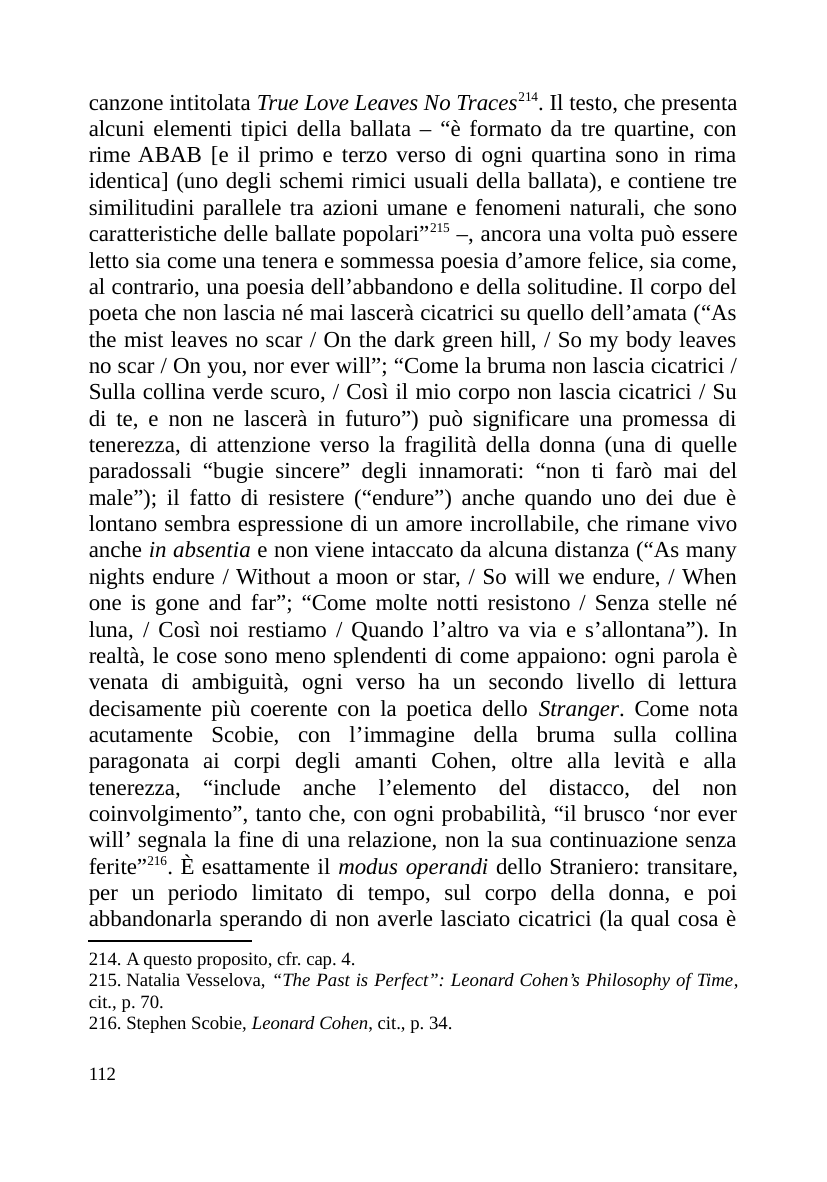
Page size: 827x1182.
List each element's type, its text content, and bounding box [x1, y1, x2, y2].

text Natalia Vesselova, “The Past is Perfect”: Leonard Cohen’s Philosophy of Time, cit., p. 70. [88, 969, 738, 1012]
text canzone intitolata True Love Leaves No Traces. Il testo, che presenta alcuni elementi tipici della ballata – “è formato da tre quartine, con rime ABAB [e il primo e terzo verso di ogni quartina sono in rima identica] (uno degli schemi rimici usuali della ballata), e contiene tre similitudini parallele tra azioni umane e fenomeni naturali, che sono caratteristiche delle ballate popolari” ‒, ancora una volta può essere letto sia come una tenera e sommessa poesia d’amore felice, sia come, al contrario, una poesia dell’abbandono e della solitudine. Il corpo del poeta che non lascia né mai lascerà cicatrici su quello dell’amata (“As the mist leaves no scar / On the dark green hill, / So my body leaves no scar / On you, nor ever will”; “Come la bruma non lascia cicatrici / Sulla collina verde scuro, / Così il mio corpo non lascia cicatrici / Su di te, e non ne lascerà in futuro”) può significare una promessa di tenerezza, di attenzione verso la fragilità della donna (una di quelle paradossali “bugie sincere” degli innamorati: “non ti farò mai del male”); il fatto di resistere (“endure”) anche quando uno dei due è lontano sembra espressione di un amore incrollabile, che rimane vivo anche in absentia e non viene intaccato da alcuna distanza (“As many nights endure / Without a moon or star, / So will we endure, / When one is gone and far”; “Come molte notti resistono / Senza stelle né luna, / Così noi restiamo / Quando l’altro va via e s’allontana”). In realtà, le cose sono meno splendenti di come appaiono: ogni parola è venata di ambiguità, ogni verso ha un secondo livello di lettura decisamente più coerente con la poetica dello Stranger. Come nota acutamente Scobie, con l’immagine della bruma sulla collina paragonata ai corpi degli amanti Cohen, oltre alla levità e alla tenerezza, “include anche l’elemento del distacco, del non coinvolgimento”, tanto che, con ogni probabilità, “il brusco ‘nor ever will’ segnala la fine di una relazione, non la sua continuazione senza ferite”. È esattamente il modus operandi dello Straniero: transitare, per un periodo limitato di tempo, sul corpo della donna, e poi abbandonarla sperando di non averle lasciato cicatrici (la qual cosa è [88, 88, 738, 932]
text A questo proposito, cfr. cap. 4. [88, 947, 738, 969]
text Stephen Scobie, Leonard Cohen, cit., p. 34. [88, 1012, 738, 1034]
